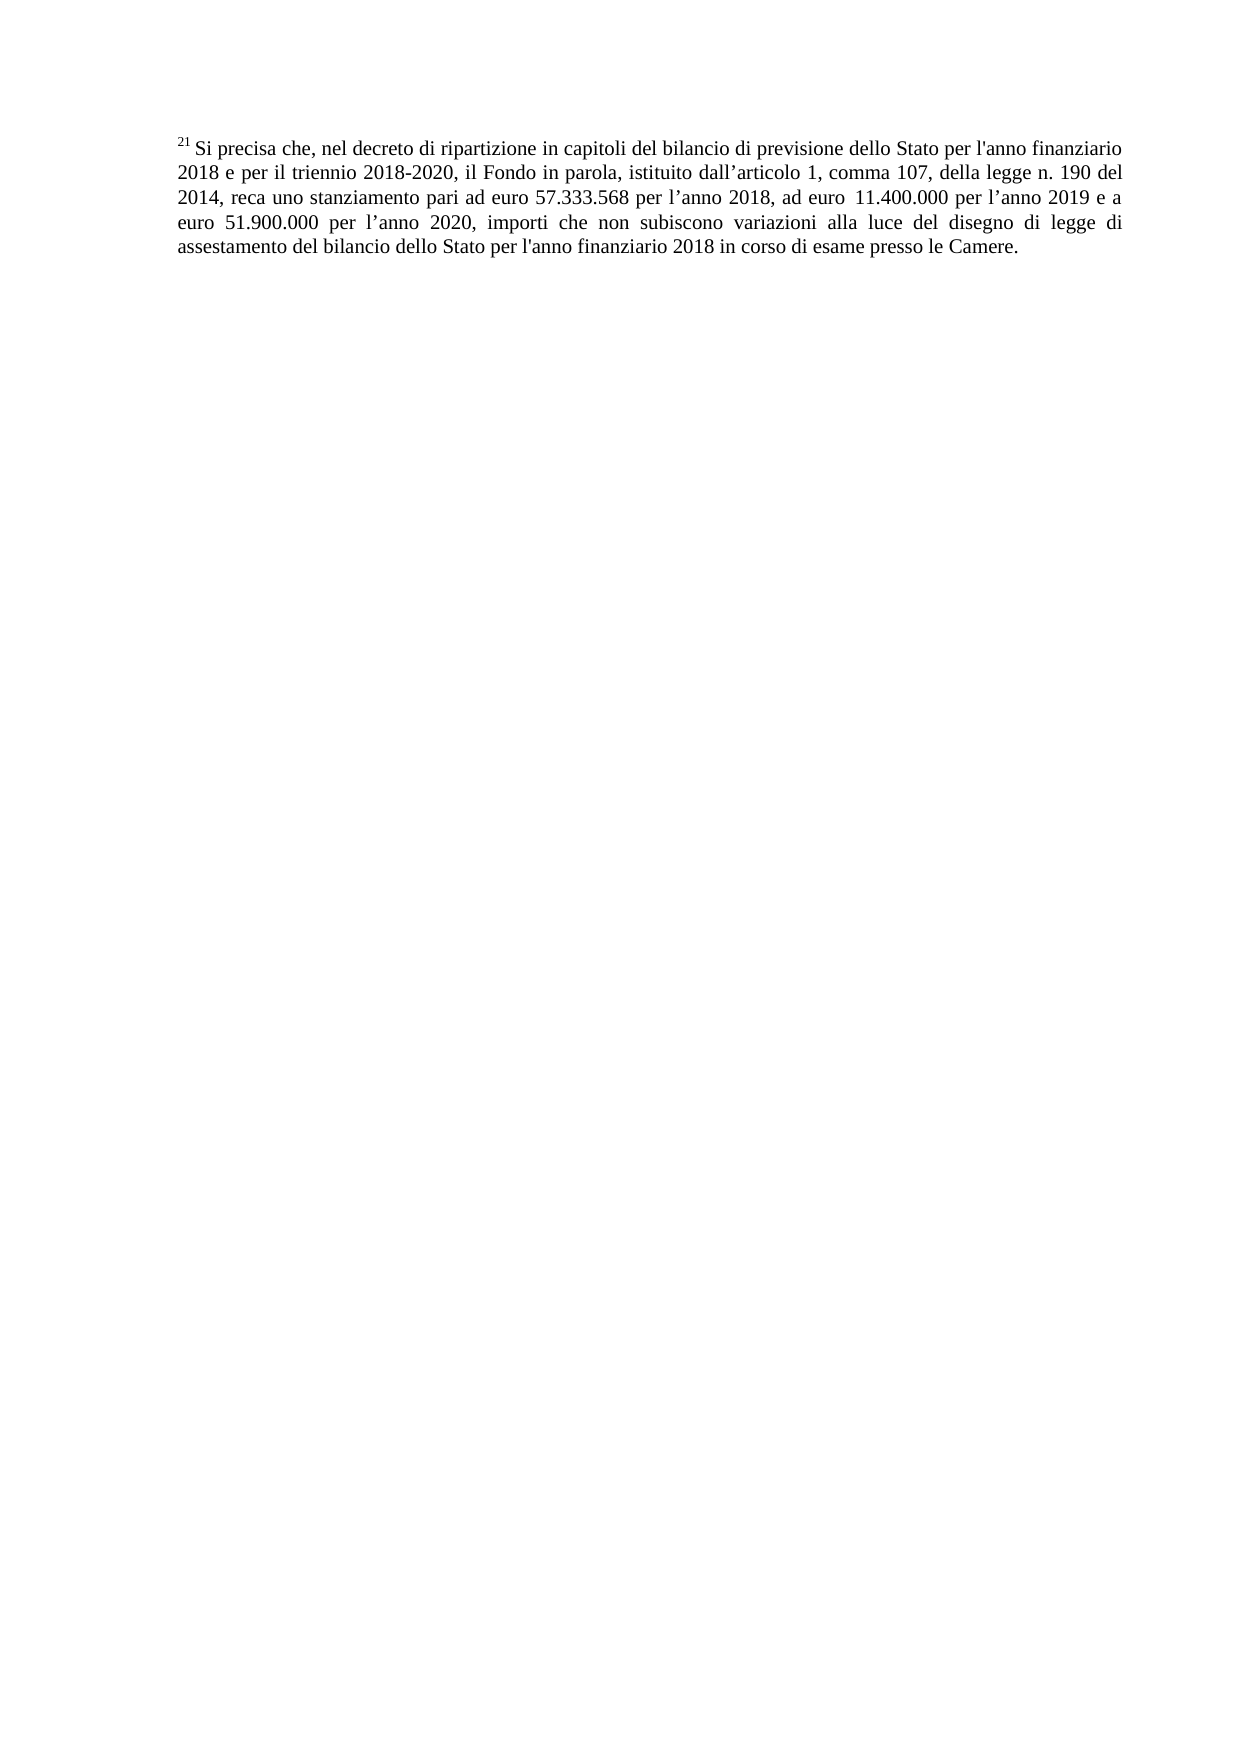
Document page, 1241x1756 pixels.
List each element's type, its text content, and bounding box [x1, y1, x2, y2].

text 21 Si precisa che, nel decreto di ripartizione in capitoli del bilancio di previsione dello Stato per l'anno finanziario 2018 e per il triennio 2018-2020, il Fondo in parola, istituito dall’articolo 1, comma 107, della legge n. 190 del 2014, reca uno stanziamento pari ad euro 57.333.568 per l’anno 2018, ad euro 11.400.000 per l’anno 2019 e a euro 51.900.000 per l’anno 2020, importi che non subiscono variazioni alla luce del disegno di legge di assestamento del bilancio dello Stato per l'anno finanziario 2018 in corso di esame presso le Camere. [177, 133, 1123, 258]
